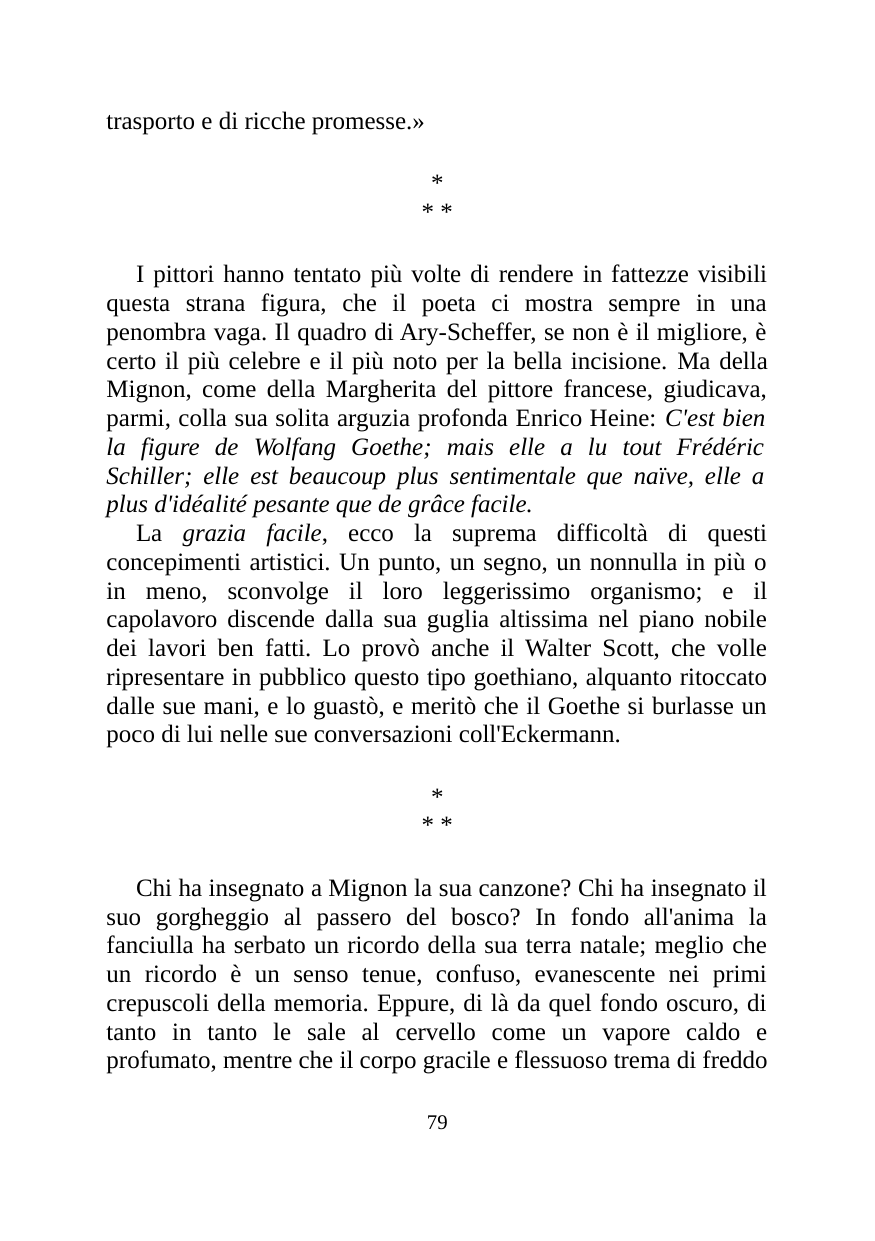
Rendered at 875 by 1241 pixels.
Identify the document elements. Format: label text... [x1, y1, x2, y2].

text I pittori hanno tentato più volte di rendere in fattezze visibili questa strana figura, che il poeta ci mostra sempre in una penombra vaga. Il quadro di Ary-Scheffer, se non è il migliore, è certo il più celebre e il più noto per la bella incisione. Ma della Mignon, come della Margherita del pittore francese, giudicava, parmi, colla sua solita arguzia profonda Enrico Heine: C'est bien la figure de Wolfang Goethe; mais elle a lu tout Frédéric Schiller; elle est beaucoup plus sentimentale que naïve, elle a plus d'idéalité pesante que de grâce facile. [106, 259, 768, 518]
text La grazia facile, ecco la suprema difficoltà di questi concepimenti artistici. Un punto, un segno, un nonnulla in più o in meno, sconvolge il loro leggerissimo organismo; e il capolavoro discende dalla sua guglia altissima nel piano nobile dei lavori ben fatti. Lo provò anche il Walter Scott, che volle ripresentare in pubblico questo tipo goethiano, alquanto ritoccato dalle sue mani, e lo guastò, e meritò che il Goethe si burlasse un poco di lui nelle sue conversazioni coll'Eckermann. [106, 518, 768, 748]
text Chi ha insegnato a Mignon la sua canzone? Chi ha insegnato il suo gorgheggio al passero del bosco? In fondo all'anima la fanciulla ha serbato un ricordo della sua terra natale; meglio che un ricordo è un senso tenue, confuso, evanescente nei primi crepuscoli della memoria. Eppure, di là da quel fondo oscuro, di tanto in tanto le sale al cervello come un vapore caldo e profumato, mentre che il corpo gracile e flessuoso trema di freddo [106, 873, 768, 1074]
text trasporto e di ricche promesse.» [106, 106, 768, 135]
text * [106, 782, 768, 811]
text * [106, 168, 768, 197]
text * * [106, 197, 768, 226]
text * * [106, 811, 768, 839]
